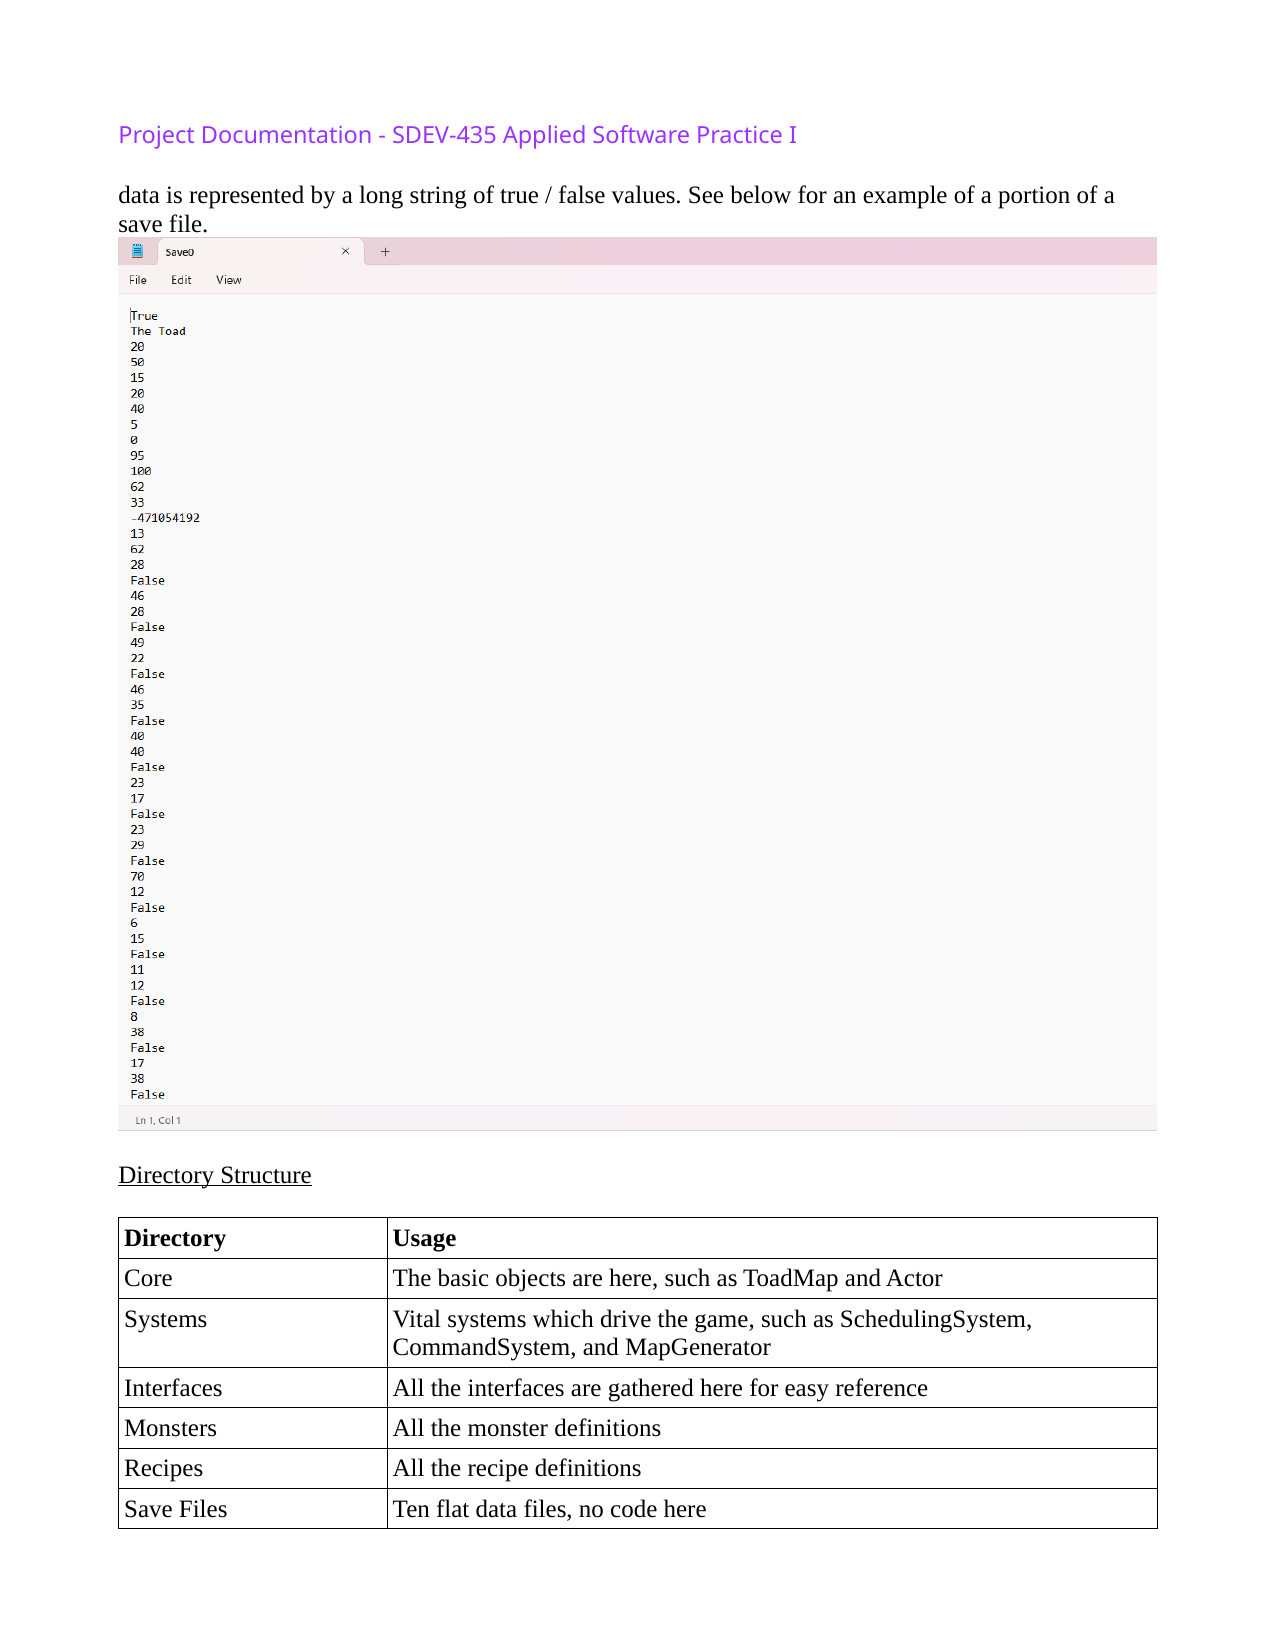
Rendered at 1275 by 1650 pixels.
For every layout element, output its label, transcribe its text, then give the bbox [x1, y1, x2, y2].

table_cell Systems [119, 1299, 387, 1367]
table_cell Vital systems which drive the game, such as SchedulingSystem, CommandSystem, and MapGenerator [388, 1299, 1157, 1367]
table_cell Ten flat data files, no code here [388, 1489, 1157, 1528]
table_cell All the recipe definitions [388, 1449, 1157, 1488]
table_cell Interfaces [119, 1368, 387, 1407]
table_header Usage [388, 1218, 1157, 1258]
table_cell Recipes [119, 1449, 387, 1488]
table_cell All the monster definitions [388, 1408, 1157, 1448]
table_cell The basic objects are here, such as ToadMap and Actor [388, 1259, 1157, 1298]
table_cell Monsters [119, 1408, 387, 1448]
text Directory Structure [118, 1160, 1157, 1188]
table_cell Save Files [119, 1489, 387, 1528]
table_cell Core [119, 1259, 387, 1298]
text data is represented by a long string of true / false values. See below for an example of a portion of a save file. [118, 180, 1157, 237]
table_header Directory [119, 1218, 387, 1258]
table_cell All the interfaces are gathered here for easy reference [388, 1368, 1157, 1407]
picture [118, 237, 1157, 1131]
